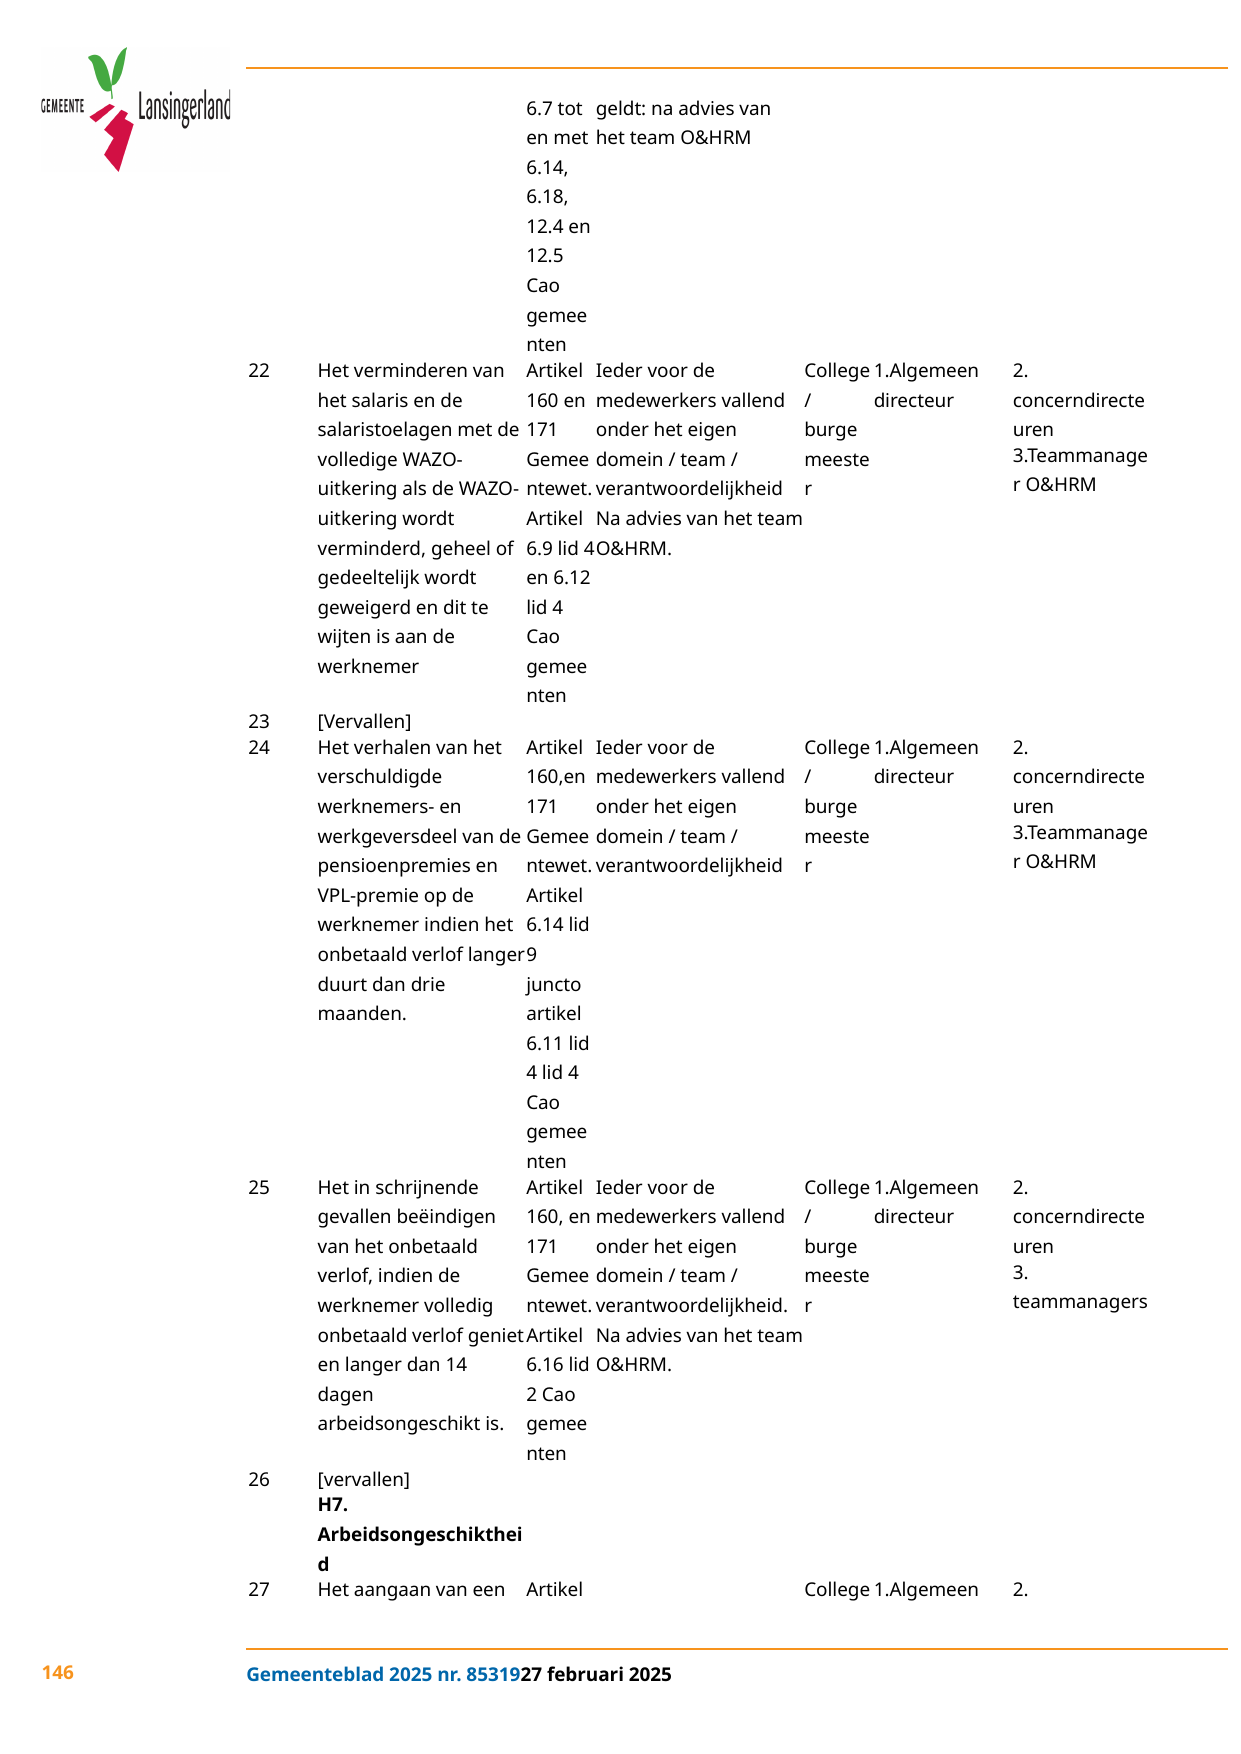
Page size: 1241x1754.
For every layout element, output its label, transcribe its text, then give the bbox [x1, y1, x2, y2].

table_cell Het verminderen van het salaris en de salaristoelagen met de volledige WAZO-uitkering als de WAZO-uitkering wordt verminderd, geheel of gedeeltelijk wordt geweigerd en dit te wijten is aan de werknemer [318, 357, 526, 708]
table_cell [1013, 708, 1152, 734]
table_cell [874, 708, 1013, 734]
table_cell Artikel 160,en 171 Gemeentewet. Artikel 6.14 lid 9 juncto artikel 6.11 lid 4 lid 4 Cao gemeenten [526, 734, 596, 1174]
table_cell 25 [248, 1174, 317, 1466]
table_cell 2. concerndirecteuren [1013, 357, 1152, 442]
table_cell [596, 1466, 804, 1492]
table_cell Ieder voor de medewerkers vallend onder het eigen domein / team / verantwoordelijkheid. Na advies van het team O&HRM. [596, 1174, 804, 1466]
table_cell 2. concerndirecteuren [1013, 1174, 1152, 1259]
table_cell 2. concerndirecteuren [1013, 734, 1152, 819]
table_cell H7. Arbeidsongeschiktheid [318, 1492, 526, 1577]
table_cell 27 [248, 1577, 317, 1602]
table_cell [874, 1492, 1013, 1577]
table_cell 1.Algemeen directeur [874, 734, 1013, 1174]
table_cell Het verhalen van het verschuldigde werknemers- en werkgeversdeel van de pensioenpremies en VPL-premie op de werknemer indien het onbetaald verlof langer duurt dan drie maanden. [318, 734, 526, 1174]
picture [41, 47, 231, 172]
table_cell 3.Teammanager O&HRM [1013, 442, 1152, 708]
table_cell [874, 1466, 1013, 1492]
table_cell 3.Teammanager O&HRM [1013, 819, 1152, 1174]
table_cell Artikel [526, 1577, 596, 1602]
table_cell [526, 708, 596, 734]
table_cell [1013, 1492, 1152, 1577]
table_cell [804, 1492, 873, 1577]
table_cell Artikel 160, en 171 Gemeentewet. Artikel 6.16 lid 2 Cao gemeenten [526, 1174, 596, 1466]
table_cell [804, 708, 873, 734]
table_cell [1013, 1466, 1152, 1492]
table_cell [804, 95, 873, 357]
table_cell Ieder voor de medewerkers vallend onder het eigen domein / team / verantwoordelijkheid Na advies van het team O&HRM. [596, 357, 804, 708]
table_cell [526, 1492, 596, 1577]
table_cell 23 [248, 708, 317, 734]
table_cell Artikel 160 en 171 Gemeentewet. Artikel 6.9 lid 4 en 6.12 lid 4 Cao gemeenten [526, 357, 596, 708]
table_cell Het in schrijnende gevallen beëindigen van het onbetaald verlof, indien de werknemer volledig onbetaald verlof geniet en langer dan 14 dagen arbeidsongeschikt is. [318, 1174, 526, 1466]
table_cell 6.7 tot en met 6.14, 6.18, 12.4 en 12.5 Cao gemeenten [526, 95, 596, 357]
table_cell 24 [248, 734, 317, 1174]
table_cell [1013, 95, 1152, 357]
table_cell [596, 1577, 804, 1602]
table_cell [248, 1492, 317, 1577]
table_cell Ieder voor de medewerkers vallend onder het eigen domein / team / verantwoordelijkheid [596, 734, 804, 1174]
table_cell [318, 95, 526, 357]
table_cell [526, 1466, 596, 1492]
table_cell 22 [248, 357, 317, 708]
table_cell 3. teammanagers [1013, 1259, 1152, 1466]
table_cell 2. [1013, 1577, 1152, 1602]
table_cell [596, 1492, 804, 1577]
table_cell 26 [248, 1466, 317, 1492]
table_cell [596, 708, 804, 734]
table_cell 1.Algemeen directeur [874, 357, 1013, 708]
table_cell College / burgemeester [804, 1174, 873, 1466]
table_cell 1.Algemeen [874, 1577, 1013, 1602]
table_cell Het aangaan van een [318, 1577, 526, 1602]
table_cell College / burgemeester [804, 734, 873, 1174]
table_cell [874, 95, 1013, 357]
table_cell 1.Algemeen directeur [874, 1174, 1013, 1466]
table_cell geldt: na advies van het team O&HRM [596, 95, 804, 357]
table_cell [248, 95, 317, 357]
table_cell College [804, 1577, 873, 1602]
table_cell College / burgemeester [804, 357, 873, 708]
table_cell [804, 1466, 873, 1492]
table_cell [vervallen] [318, 1466, 526, 1492]
table_cell [Vervallen] [318, 708, 526, 734]
